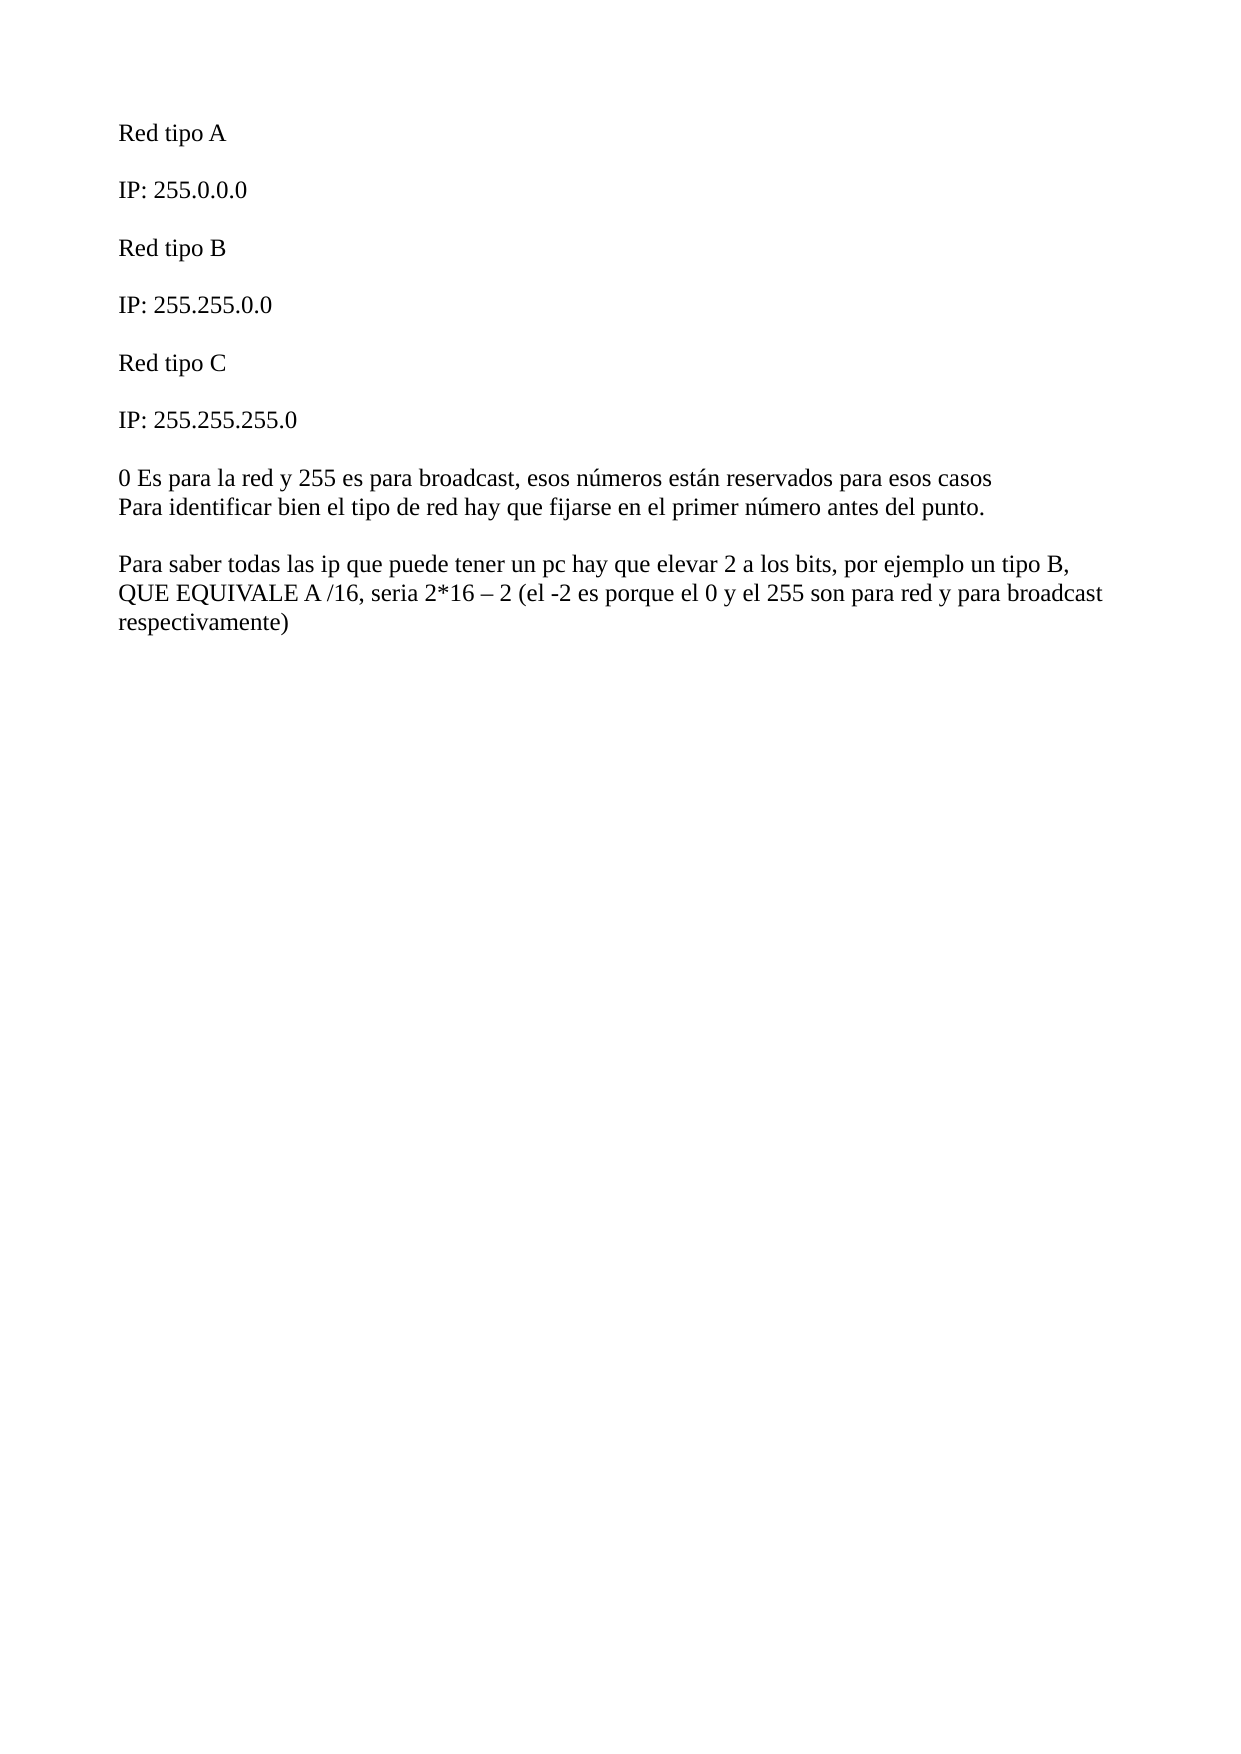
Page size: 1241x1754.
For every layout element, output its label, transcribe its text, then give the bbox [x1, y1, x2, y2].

text IP: 255.255.0.0 [118, 291, 1122, 319]
text IP: 255.255.255.0 [118, 406, 1122, 434]
text 0 Es para la red y 255 es para broadcast, esos números están reservados para esos casos [118, 463, 1122, 492]
text Red tipo A [118, 118, 1122, 147]
text Red tipo B [118, 233, 1122, 262]
text IP: 255.0.0.0 [118, 176, 1122, 204]
text Para saber todas las ip que puede tener un pc hay que elevar 2 a los bits, por ejemplo un tipo B, QUE EQUIVALE A /16, seria 2*16 – 2 (el -2 es porque el 0 y el 255 son para red y para broadcast respectivamente) [118, 549, 1122, 636]
text Para identificar bien el tipo de red hay que fijarse en el primer número antes del punto. [118, 492, 1122, 521]
text Red tipo C [118, 348, 1122, 377]
